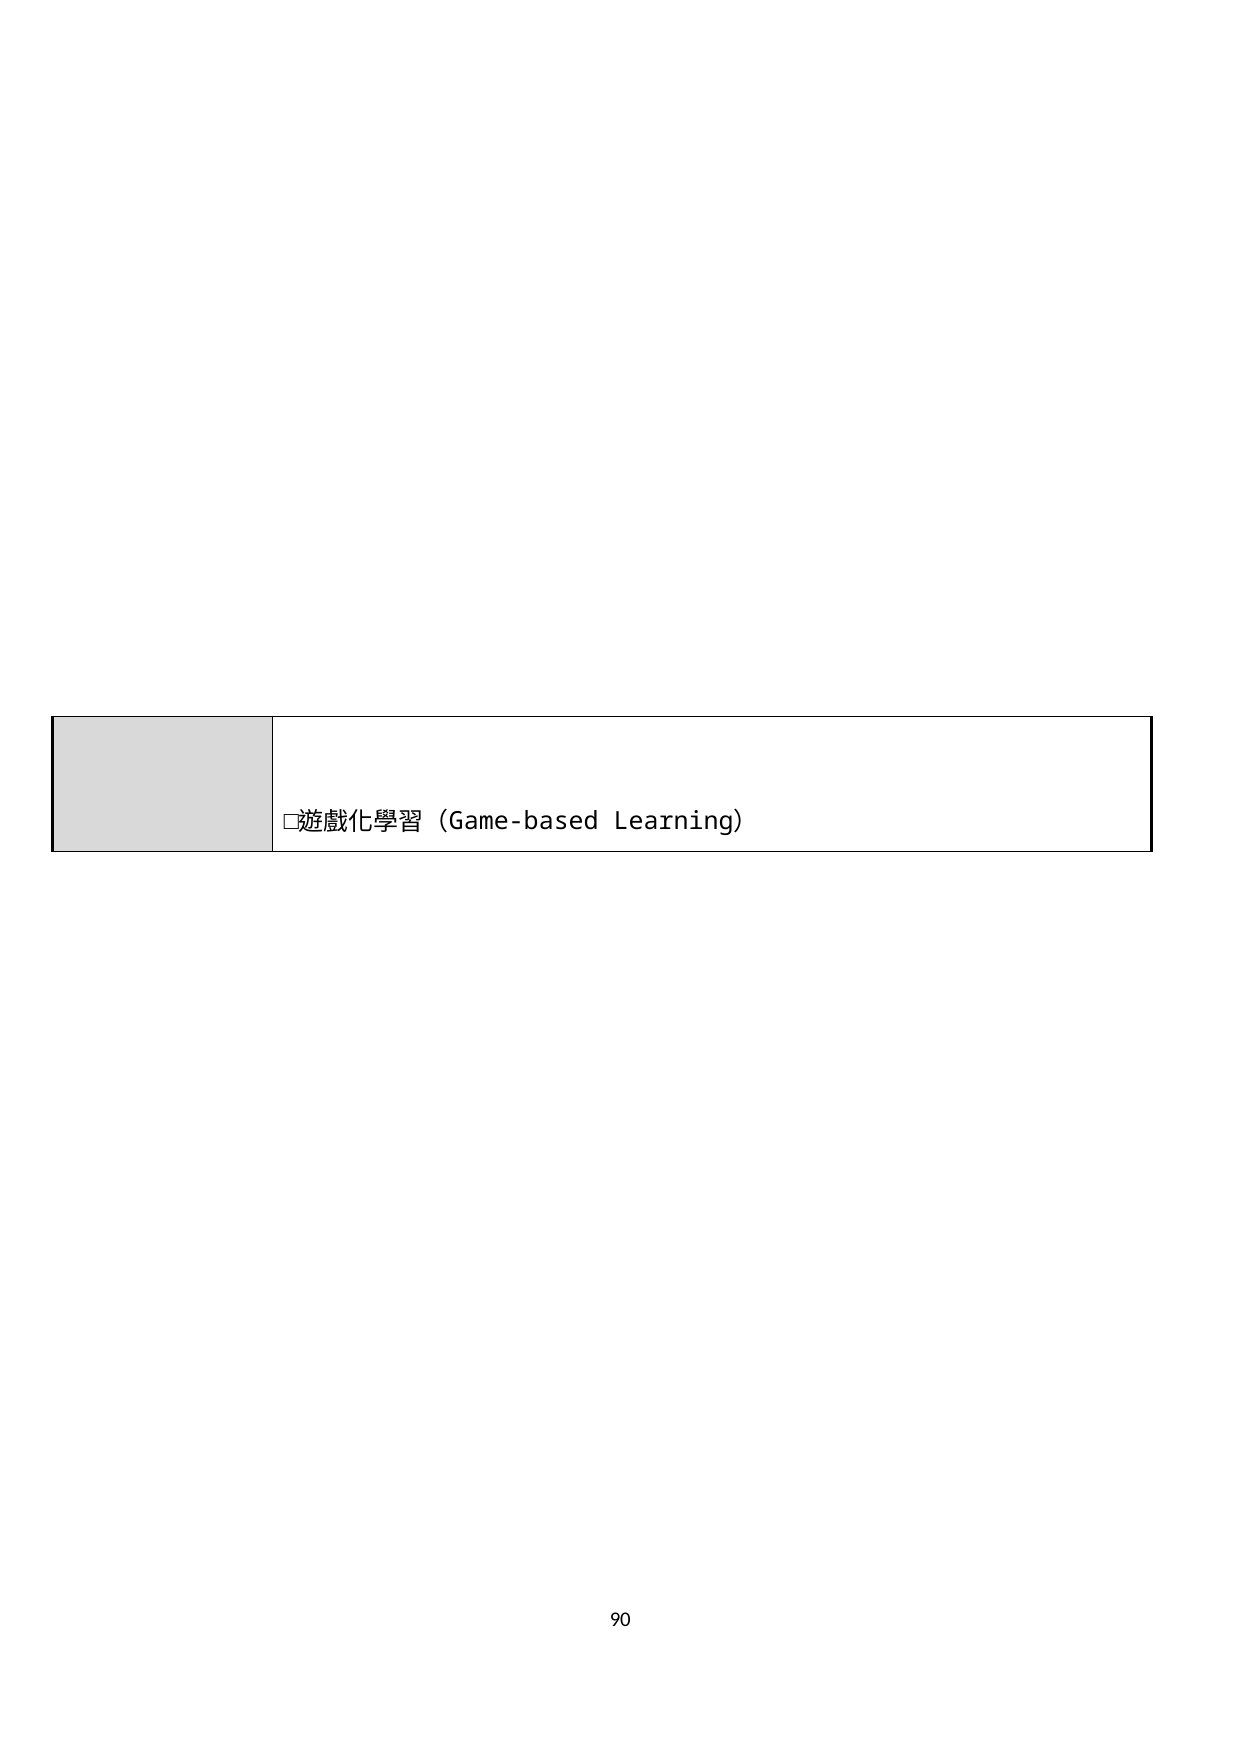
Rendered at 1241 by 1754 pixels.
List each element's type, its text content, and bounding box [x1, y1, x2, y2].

table_cell □遊戲化學習（Game-based Learning） [273, 717, 1150, 851]
table_cell [54, 717, 272, 851]
